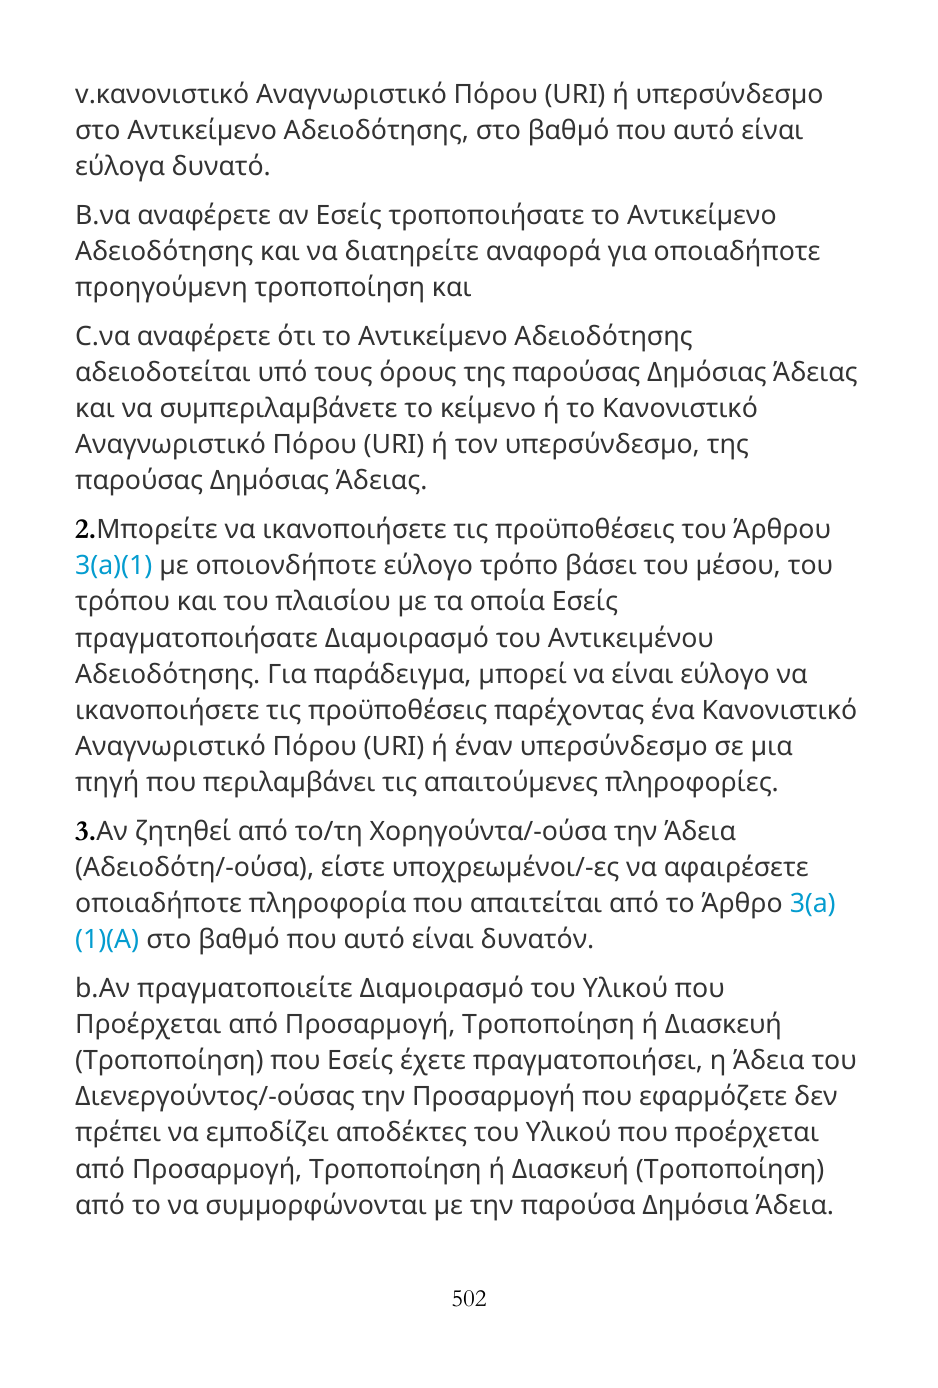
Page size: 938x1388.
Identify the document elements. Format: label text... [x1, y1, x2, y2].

list Μπορείτε να ικανοποιήσετε τις προϋποθέσεις του Άρθρου 3(a)(1) με οποιονδήποτε εύλογο τρόπο βάσει του μέσου, του τρόπου και του πλαισίου με τα οποία Εσείς πραγματοποιήσατε Διαμοιρασμό του Αντικειμένου Αδειοδότησης. Για παράδειγμα, μπορεί να είναι εύλογο να ικανοποιήσετε τις προϋποθέσεις παρέχοντας ένα Κανονιστικό Αναγνωριστικό Πόρου (URI) ή έναν υπερσύνδεσμο σε μια πηγή που περιλαμβάνει τις απαιτούμενες πληροφορίες. [75, 510, 862, 799]
list Αν ζητηθεί από το/τη Χορηγούντα/-ούσα την Άδεια (Αδειοδότη/-ούσα), είστε υποχρεωμένοι/-ες να αφαιρέσετε οποιαδήποτε πληροφορία που απαιτείται από το Άρθρο 3(a)(1)(A) στο βαθμό που αυτό είναι δυνατόν. [75, 812, 862, 956]
list να αναφέρετε ότι το Αντικείμενο Αδειοδότησης αδειοδοτείται υπό τους όρους της παρούσας Δημόσιας Άδειας και να συμπεριλαμβάνετε το κείμενο ή το Κανονιστικό Αναγνωριστικό Πόρου (URI) ή τον υπερσύνδεσμο, της παρούσας Δημόσιας Άδειας. [75, 317, 862, 498]
list Aν πραγματοποιείτε Διαμοιρασμό του Υλικού που Προέρχεται από Προσαρμογή, Τροποποίηση ή Διασκευή (Τροποποίηση) που Εσείς έχετε πραγματοποιήσει, η Άδεια του Διενεργούντος/-ούσας την Προσαρμογή που εφαρμόζετε δεν πρέπει να εμποδίζει αποδέκτες του Υλικού που προέρχεται από Προσαρμογή, Τροποποίηση ή Διασκευή (Τροποποίηση) από το να συμμορφώνονται με την παρούσα Δημόσια Άδεια. [75, 969, 862, 1222]
list κανονιστικό Αναγνωριστικό Πόρου (URI) ή υπερσύνδεσμο στο Αντικείμενο Αδειοδότησης, στο βαθμό που αυτό είναι εύλογα δυνατό. [75, 75, 862, 183]
list να αναφέρετε αν Εσείς τροποποιήσατε το Αντικείμενο Αδειοδότησης και να διατηρείτε αναφορά για οποιαδήποτε προηγούμενη τροποποίηση και [75, 196, 862, 304]
